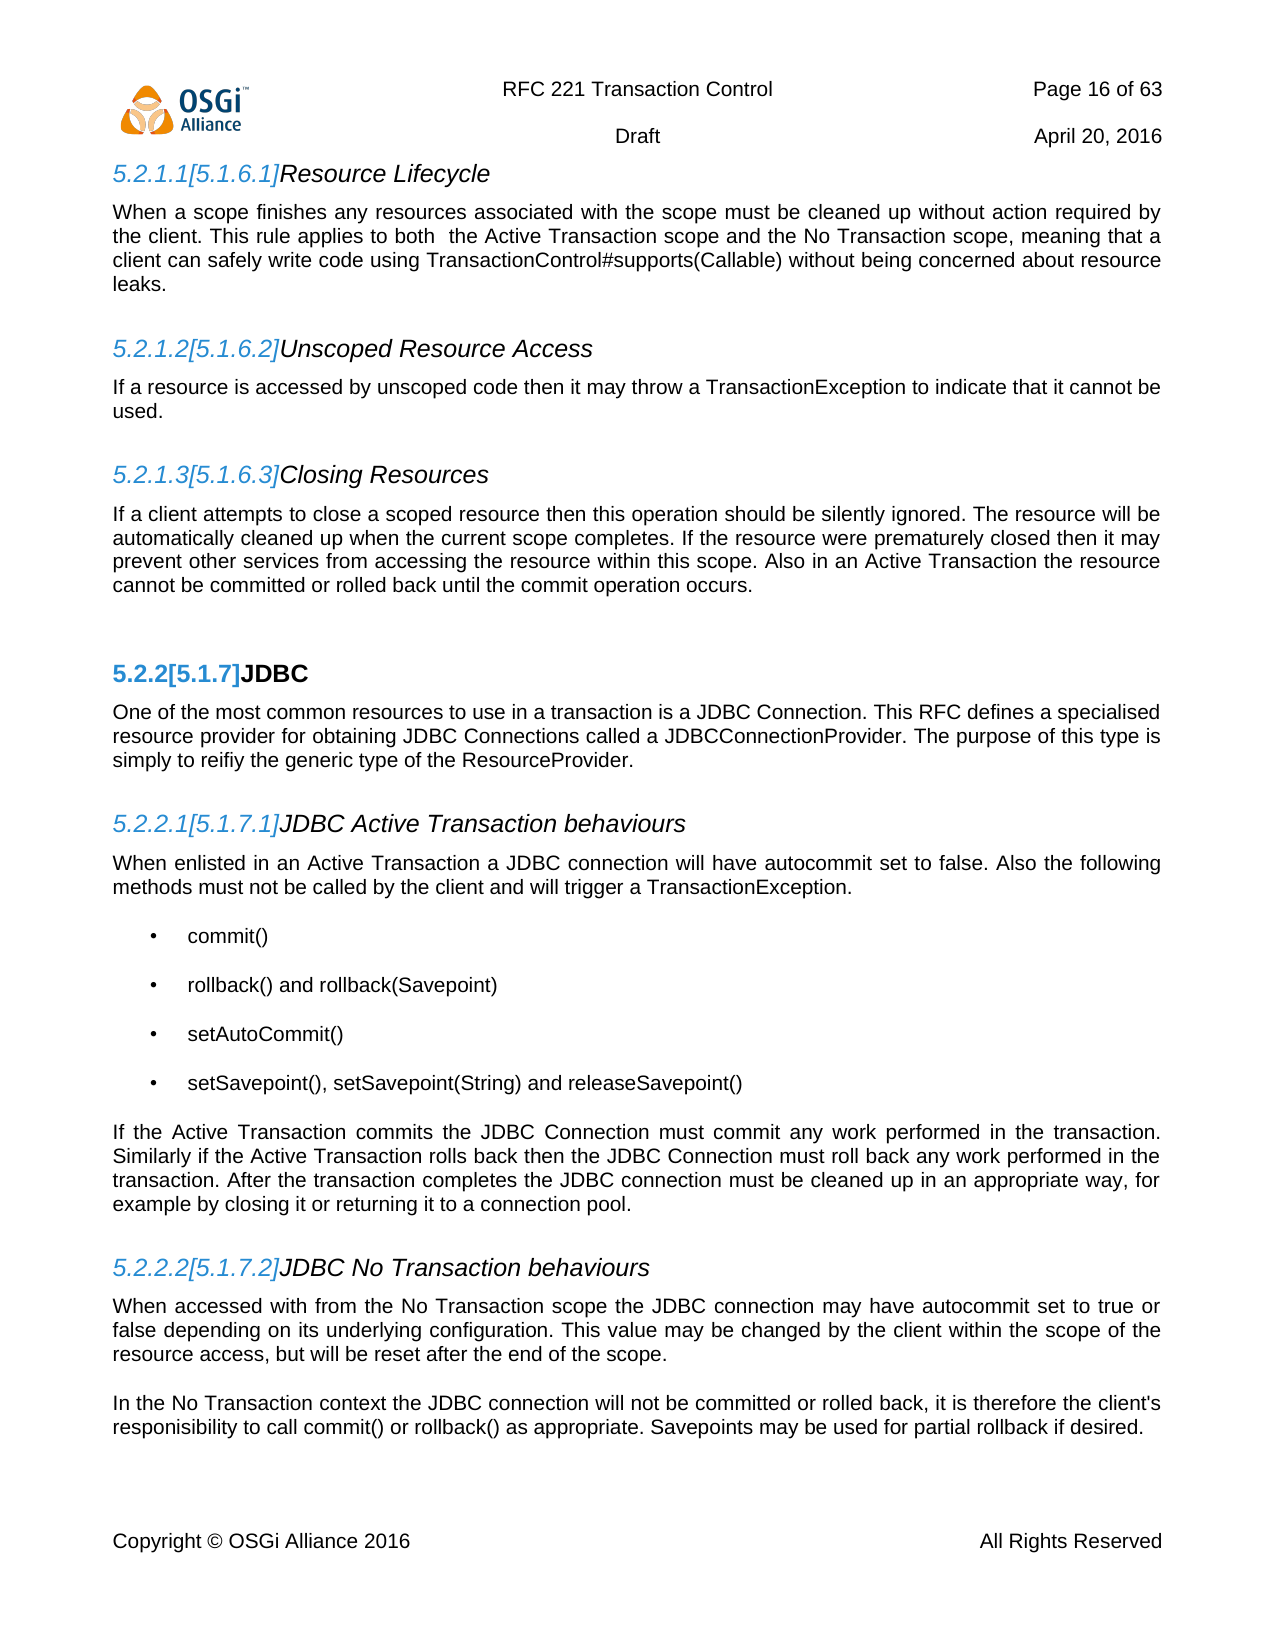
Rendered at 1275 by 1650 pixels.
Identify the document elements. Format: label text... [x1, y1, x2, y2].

text If a resource is accessed by unscoped code then it may throw a TransactionException to indicate that it cannot be used. [112, 375, 1162, 423]
subtitle Unscoped Resource Access [112, 333, 1162, 362]
list rollback() and rollback(Savepoint) [150, 973, 1162, 997]
subtitle JDBC Active Transaction behaviours [112, 809, 1162, 838]
list commit() [150, 923, 1162, 948]
subtitle JDBC [112, 659, 1162, 687]
text If the Active Transaction commits the JDBC Connection must commit any work performed in the transaction. Similarly if the Active Transaction rolls back then the JDBC Connection must roll back any work performed in the transaction. After the transaction completes the JDBC connection must be cleaned up in an appropriate way, for example by closing it or returning it to a connection pool. [112, 1120, 1162, 1216]
text When a scope finishes any resources associated with the scope must be cleaned up without action required by the client. This rule applies to both the Active Transaction scope and the No Transaction scope, meaning that a client can safely write code using TransactionControl#supports(Callable) without being concerned about resource leaks. [112, 200, 1162, 296]
text If a client attempts to close a scoped resource then this operation should be silently ignored. The resource will be automatically cleaned up when the current scope completes. If the resource were prematurely closed then it may prevent other services from accessing the resource within this scope. Also in an Active Transaction the resource cannot be committed or rolled back until the commit operation occurs. [112, 501, 1162, 597]
text One of the most common resources to use in a transaction is a JDBC Connection. This RFC defines a specialised resource provider for obtaining JDBC Connections called a JDBCConnectionProvider. The purpose of this type is simply to reifiy the generic type of the ResourceProvider. [112, 700, 1162, 772]
subtitle Resource Lifecycle [112, 159, 1162, 188]
text In the No Transaction context the JDBC connection will not be committed or rolled back, it is therefore the client's responisibility to call commit() or rollback() as appropriate. Savepoints may be used for partial rollback if desired. [112, 1391, 1162, 1439]
text When enlisted in an Active Transaction a JDBC connection will have autocommit set to false. Also the following methods must not be called by the client and will trigger a TransactionException. [112, 851, 1162, 898]
picture [113, 78, 257, 142]
text When accessed with from the No Transaction scope the JDBC connection may have autocommit set to true or false depending on its underlying configuration. This value may be changed by the client within the scope of the resource access, but will be reset after the end of the scope. [112, 1294, 1162, 1366]
list setSavepoint(), setSavepoint(String) and releaseSavepoint() [150, 1071, 1162, 1095]
list setAutoCommit() [150, 1022, 1162, 1046]
subtitle Closing Resources [112, 460, 1162, 489]
subtitle JDBC No Transaction behaviours [112, 1253, 1162, 1282]
